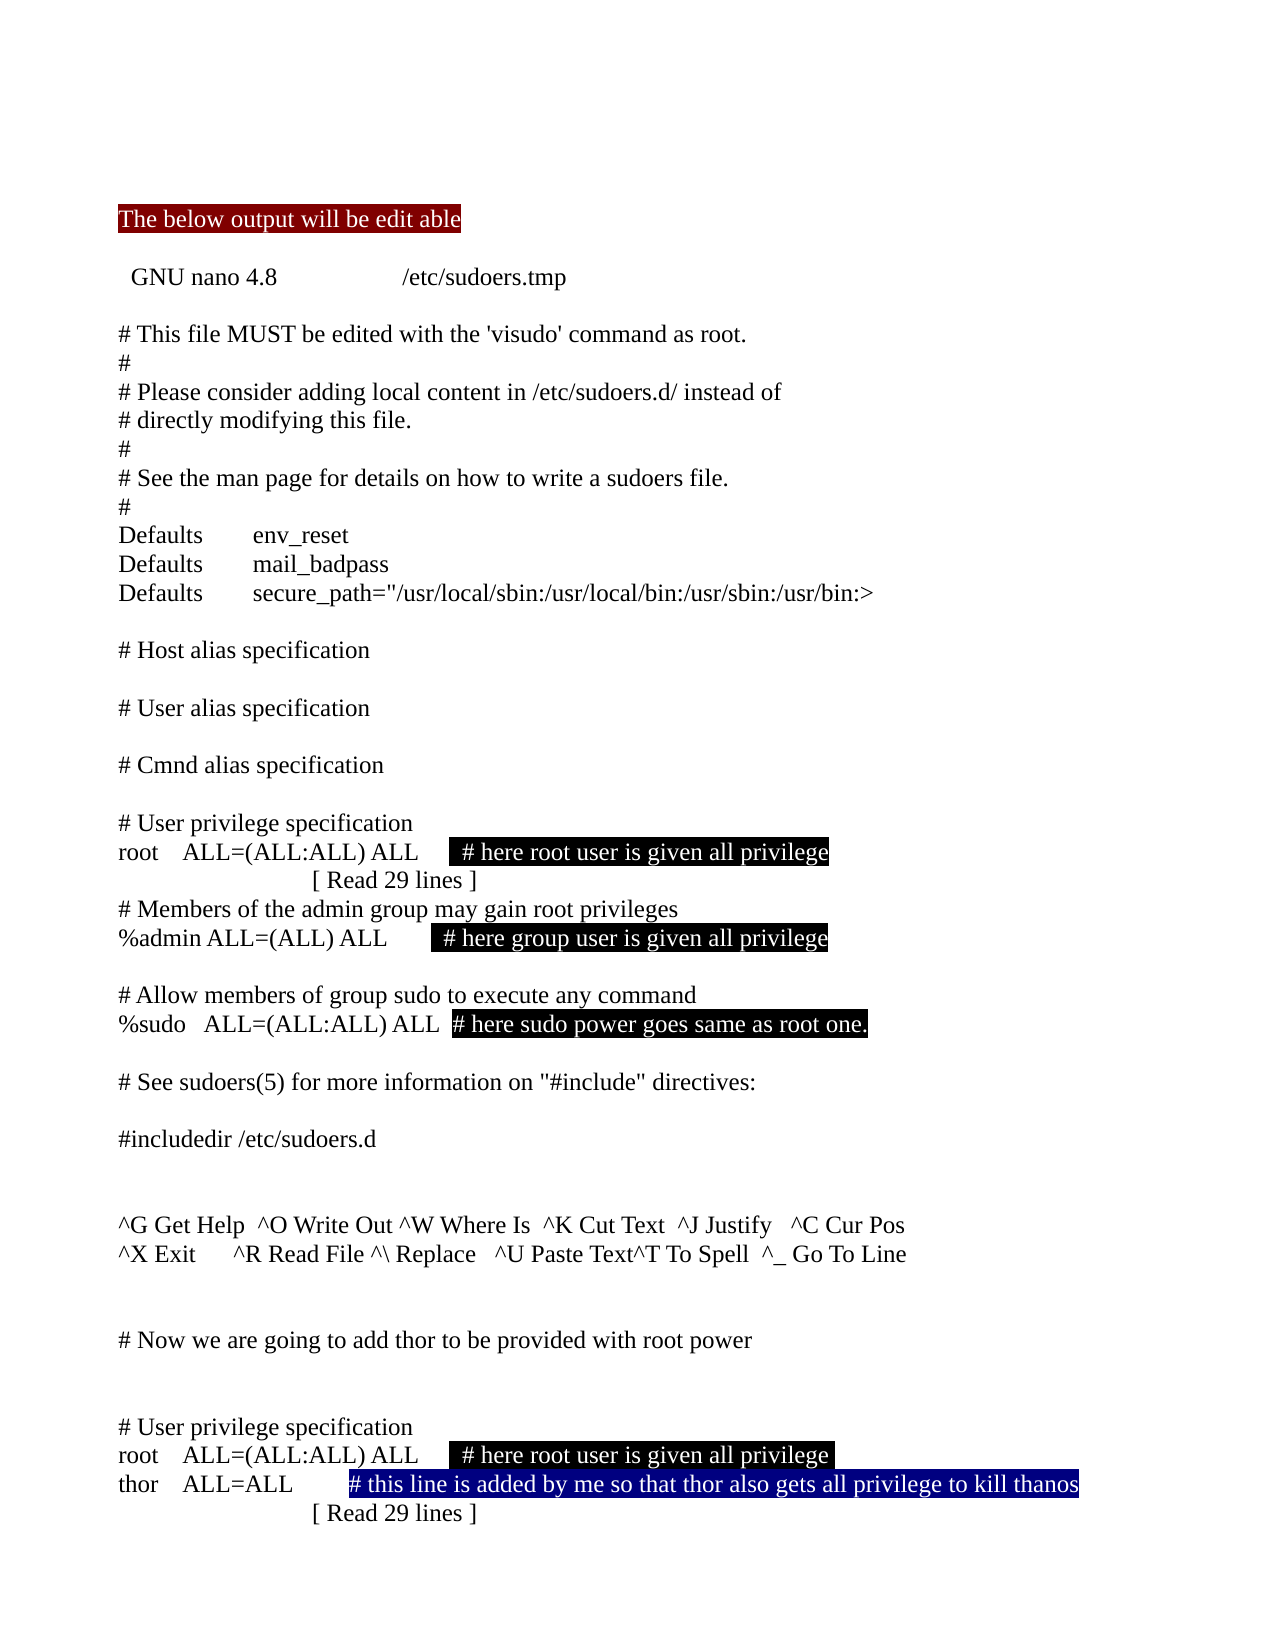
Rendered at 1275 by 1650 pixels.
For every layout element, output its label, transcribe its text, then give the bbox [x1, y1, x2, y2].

text # [118, 492, 1157, 521]
text %sudo ALL=(ALL:ALL) ALL # here sudo power goes same as root one. [118, 1009, 1157, 1038]
text Defaults mail_badpass [118, 549, 1157, 578]
text # [118, 348, 1157, 377]
text # See sudoers(5) for more information on "#include" directives: [118, 1067, 1157, 1096]
text [ Read 29 lines ] [118, 1498, 1157, 1527]
text # User privilege specification [118, 1412, 1157, 1441]
text # User alias specification [118, 693, 1157, 722]
text root ALL=(ALL:ALL) ALL # here root user is given all privilege [118, 1441, 1157, 1469]
text # This file MUST be edited with the 'visudo' command as root. [118, 319, 1157, 348]
text # Members of the admin group may gain root privileges [118, 894, 1157, 923]
text # Cmnd alias specification [118, 751, 1157, 779]
text # See the man page for details on how to write a sudoers file. [118, 463, 1157, 492]
text # directly modifying this file. [118, 406, 1157, 434]
text GNU nano 4.8 /etc/sudoers.tmp [118, 262, 1157, 291]
text [ Read 29 lines ] [118, 866, 1157, 894]
text ^G Get Help ^O Write Out ^W Where Is ^K Cut Text ^J Justify ^C Cur Pos [118, 1211, 1157, 1239]
text %admin ALL=(ALL) ALL # here group user is given all privilege [118, 923, 1157, 952]
text # Now we are going to add thor to be provided with root power [118, 1326, 1157, 1354]
text #includedir /etc/sudoers.d [118, 1124, 1157, 1153]
text # Host alias specification [118, 636, 1157, 664]
text thor ALL=ALL # this line is added by me so that thor also gets all privilege to kill thanos [118, 1469, 1157, 1498]
text ^X Exit ^R Read File ^\ Replace ^U Paste Text^T To Spell ^_ Go To Line [118, 1239, 1157, 1268]
text Defaults secure_path="/usr/local/sbin:/usr/local/bin:/usr/sbin:/usr/bin:> [118, 578, 1157, 607]
text Defaults env_reset [118, 521, 1157, 549]
text # Please consider adding local content in /etc/sudoers.d/ instead of [118, 377, 1157, 406]
text # User privilege specification [118, 808, 1157, 837]
text # [118, 434, 1157, 463]
text root ALL=(ALL:ALL) ALL # here root user is given all privilege [118, 837, 1157, 866]
text # Allow members of group sudo to execute any command [118, 981, 1157, 1009]
text The below output will be edit able [118, 204, 1157, 233]
